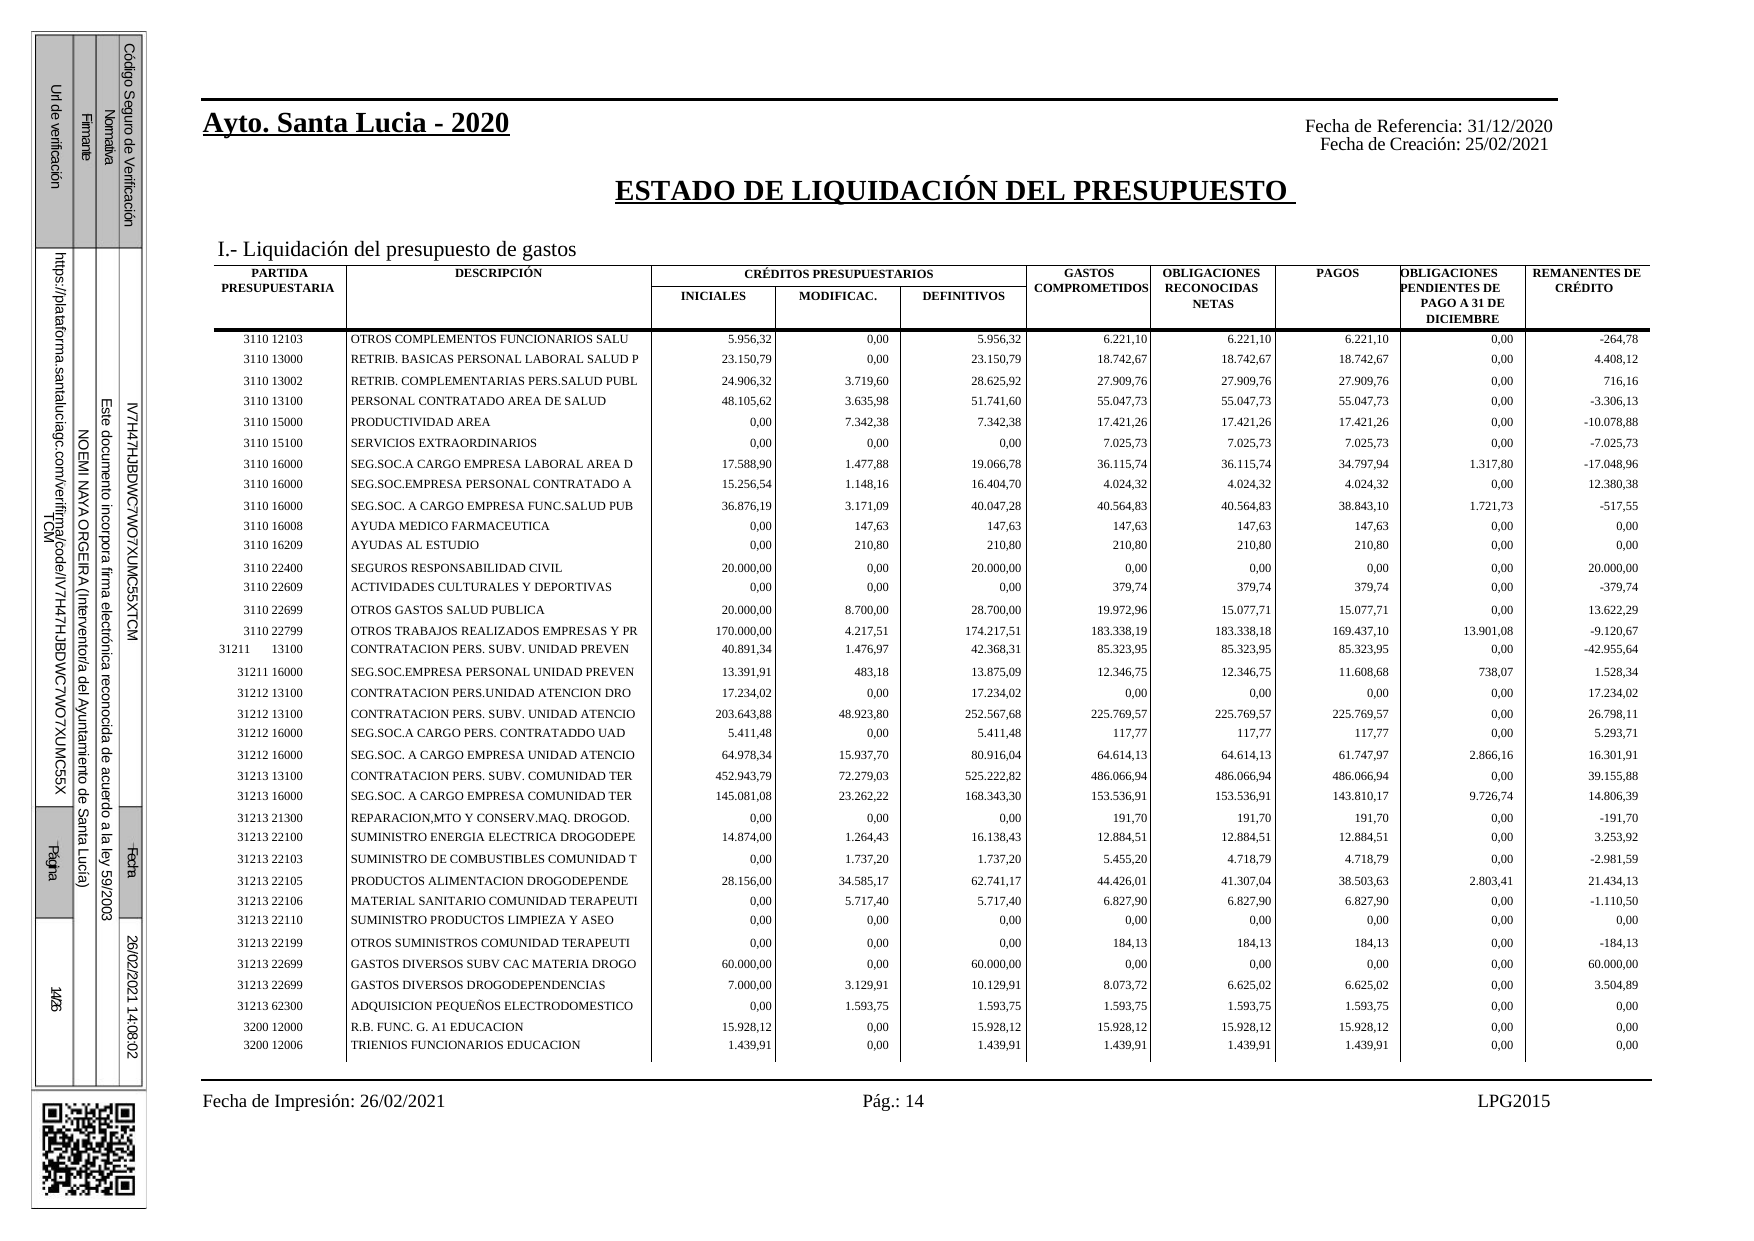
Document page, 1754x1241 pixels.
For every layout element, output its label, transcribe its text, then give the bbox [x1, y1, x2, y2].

table_cell 486.066,94 [1027, 765, 1150, 786]
table_cell TRIENIOS FUNCIONARIOS EDUCACION [347, 1036, 651, 1062]
table_cell 0,00 [1276, 953, 1400, 973]
table_cell 0,00 [1151, 911, 1275, 932]
table_cell 4.718,79 [1276, 848, 1400, 869]
table_cell 15.928,12 [652, 1015, 775, 1036]
table_cell 21.434,13 [1526, 869, 1650, 890]
table_cell 225.769,57 [1027, 703, 1150, 723]
table_cell 1.593,75 [776, 994, 900, 1015]
table_cell CONTRATACION PERS.UNIDAD ATENCION DRO [347, 682, 651, 703]
table_cell 0,00 [652, 932, 775, 953]
table_cell 0,00 [652, 578, 775, 598]
table_cell -1.110,50 [1526, 890, 1650, 911]
table_cell -42.955,64 [1526, 640, 1650, 661]
table_cell 203.643,88 [652, 703, 775, 723]
table_cell 0,00 [1151, 682, 1275, 703]
table_cell 64.978,34 [652, 744, 775, 765]
table_cell 20.000,00 [901, 557, 1026, 578]
table_cell 6.221,10 [1027, 332, 1150, 348]
table_cell 31213 62300 [214, 994, 346, 1015]
table_cell 1.476,97 [776, 640, 900, 661]
table_cell 39.155,88 [1526, 765, 1650, 786]
table_cell 3110 16008 [214, 515, 346, 536]
table_cell 145.081,08 [652, 786, 775, 807]
table_cell 27.909,76 [1276, 369, 1400, 389]
table_cell 8.073,72 [1027, 973, 1150, 994]
table_cell 8.700,00 [776, 598, 900, 619]
table_cell 85.323,95 [1276, 640, 1400, 661]
table_cell 5.455,20 [1027, 848, 1150, 869]
table_cell 38.843,10 [1276, 494, 1400, 515]
table_cell 31212 13100 [214, 682, 346, 703]
table_cell 174.217,51 [901, 619, 1026, 640]
table_cell 1.264,43 [776, 828, 900, 848]
table_cell 3110 16000 [214, 494, 346, 515]
table_cell 6.827,90 [1151, 890, 1275, 911]
table_cell 0,00 [652, 807, 775, 828]
table_cell 48.923,80 [776, 703, 900, 723]
table_cell 31212 13100 [214, 703, 346, 723]
table_cell AYUDAS AL ESTUDIO [347, 536, 651, 557]
table_cell 0,00 [1027, 953, 1150, 973]
table_cell 147,63 [1151, 515, 1275, 536]
table_cell 61.747,97 [1276, 744, 1400, 765]
table_cell 183.338,18 [1151, 619, 1275, 640]
table_cell 1.593,75 [1151, 994, 1275, 1015]
table_cell 1.439,91 [652, 1036, 775, 1062]
table_cell 23.150,79 [652, 348, 775, 369]
table_cell 3110 22609 [214, 578, 346, 598]
table_cell 191,70 [1027, 807, 1150, 828]
table_cell 12.884,51 [1276, 828, 1400, 848]
table_cell -191,70 [1526, 807, 1650, 828]
table_cell SERVICIOS EXTRAORDINARIOS [347, 432, 651, 453]
table_cell 0,00 [776, 1036, 900, 1062]
table_cell 5.717,40 [776, 890, 900, 911]
table_cell 225.769,57 [1151, 703, 1275, 723]
table_cell 34.797,94 [1276, 453, 1400, 473]
table_cell 3110 16000 [214, 473, 346, 494]
table_cell 0,00 [1526, 536, 1650, 557]
table_cell 31213 16000 [214, 786, 346, 807]
table_cell 0,00 [652, 994, 775, 1015]
table_cell SEG.SOC. A CARGO EMPRESA COMUNIDAD TER [347, 786, 651, 807]
table_cell 5.717,40 [901, 890, 1026, 911]
table_cell 4.408,12 [1526, 348, 1650, 369]
table_cell 85.323,95 [1027, 640, 1150, 661]
table_cell 41.307,04 [1151, 869, 1275, 890]
table_cell 55.047,73 [1276, 390, 1400, 411]
table_cell 0,00 [1276, 557, 1400, 578]
table_cell 0,00 [1526, 994, 1650, 1015]
table_cell 0,00 [1151, 953, 1275, 973]
table_cell 0,00 [1526, 515, 1650, 536]
table_cell -3.306,13 [1526, 390, 1650, 411]
table_cell SEG.SOC.A CARGO PERS. CONTRATADDO UAD [347, 724, 651, 744]
table_cell 3.171,09 [776, 494, 900, 515]
table_header PAGOS [1276, 266, 1400, 328]
table_cell 153.536,91 [1151, 786, 1275, 807]
table_cell OTROS GASTOS SALUD PUBLICA [347, 598, 651, 619]
table_cell 17.421,26 [1151, 411, 1275, 432]
table_cell 31213 22106 [214, 890, 346, 911]
table_cell 117,77 [1276, 724, 1400, 744]
table_cell 18.742,67 [1151, 348, 1275, 369]
table_cell 13.875,09 [901, 661, 1026, 682]
table_cell 14.806,39 [1526, 786, 1650, 807]
table_cell 0,00 [1401, 765, 1525, 786]
table_cell 12.346,75 [1151, 661, 1275, 682]
table_cell 210,80 [1276, 536, 1400, 557]
table_cell CONTRATACION PERS. SUBV. UNIDAD ATENCIO [347, 703, 651, 723]
table_cell SUMINISTRO DE COMBUSTIBLES COMUNIDAD T [347, 848, 651, 869]
table_cell 3110 22699 [214, 598, 346, 619]
table_cell 0,00 [1401, 848, 1525, 869]
table_cell 31213 22103 [214, 848, 346, 869]
text I.- Liquidación del presupuesto de gastos [217, 236, 1650, 261]
table_cell 13.901,08 [1401, 619, 1525, 640]
table_cell 0,00 [776, 1015, 900, 1036]
table_cell 0,00 [1401, 1015, 1525, 1036]
table_cell SEG.SOC. A CARGO EMPRESA UNIDAD ATENCIO [347, 744, 651, 765]
table_cell -7.025,73 [1526, 432, 1650, 453]
table_cell 3110 13100 [214, 390, 346, 411]
table_cell 31213 22699 [214, 973, 346, 994]
table_cell 210,80 [776, 536, 900, 557]
table_cell 5.411,48 [652, 724, 775, 744]
table_cell 0,00 [901, 932, 1026, 953]
table_cell 3110 16209 [214, 536, 346, 557]
table_cell 15.928,12 [1276, 1015, 1400, 1036]
table_cell 64.614,13 [1027, 744, 1150, 765]
table_cell 12.380,38 [1526, 473, 1650, 494]
table_cell 51.741,60 [901, 390, 1026, 411]
table_cell 7.000,00 [652, 973, 775, 994]
table_cell 0,00 [901, 807, 1026, 828]
table_header PARTIDA PRESUPUESTARIA [214, 266, 346, 328]
table_cell 191,70 [1151, 807, 1275, 828]
table_cell 3.504,89 [1526, 973, 1650, 994]
table_cell 1.593,75 [1027, 994, 1150, 1015]
table_cell ACTIVIDADES CULTURALES Y DEPORTIVAS [347, 578, 651, 598]
table_cell 117,77 [1151, 724, 1275, 744]
table_cell 2.866,16 [1401, 744, 1525, 765]
table_cell 0,00 [1401, 828, 1525, 848]
table_cell 3110 22799 [214, 619, 346, 640]
table_cell 28.156,00 [652, 869, 775, 890]
table_cell 19.972,96 [1027, 598, 1150, 619]
table_cell 6.827,90 [1276, 890, 1400, 911]
table_cell SUMINISTRO PRODUCTOS LIMPIEZA Y ASEO [347, 911, 651, 932]
table_cell 486.066,94 [1151, 765, 1275, 786]
table_cell 1.439,91 [1151, 1036, 1275, 1062]
table_cell 1.317,80 [1401, 453, 1525, 473]
table_cell 19.066,78 [901, 453, 1026, 473]
table_cell 3110 15000 [214, 411, 346, 432]
table_cell 117,77 [1027, 724, 1150, 744]
table_cell 7.025,73 [1276, 432, 1400, 453]
table_cell 4.217,51 [776, 619, 900, 640]
table_cell 1.477,88 [776, 453, 900, 473]
table_cell 12.346,75 [1027, 661, 1150, 682]
table_cell 10.129,91 [901, 973, 1026, 994]
table_cell 28.700,00 [901, 598, 1026, 619]
table_cell 2.803,41 [1401, 869, 1525, 890]
table_cell 0,00 [1401, 953, 1525, 973]
table_cell CONTRATACION PERS. SUBV. UNIDAD PREVEN [347, 640, 651, 661]
table_cell 14.874,00 [652, 828, 775, 848]
table_cell 0,00 [1526, 1015, 1650, 1036]
table_header DESCRIPCIÓN [347, 266, 651, 328]
table_cell ADQUISICION PEQUEÑOS ELECTRODOMESTICO [347, 994, 651, 1015]
table_cell 40.564,83 [1151, 494, 1275, 515]
table_cell 0,00 [1401, 536, 1525, 557]
table_cell 38.503,63 [1276, 869, 1400, 890]
table_cell 5.293,71 [1526, 724, 1650, 744]
table_cell -184,13 [1526, 932, 1650, 953]
table_cell 0,00 [1401, 911, 1525, 932]
table_cell 4.024,32 [1027, 473, 1150, 494]
table_cell 4.024,32 [1276, 473, 1400, 494]
table_cell 1.439,91 [1027, 1036, 1150, 1062]
table_cell 72.279,03 [776, 765, 900, 786]
table_cell 0,00 [1401, 973, 1525, 994]
table_cell 0,00 [1401, 515, 1525, 536]
table_cell SEG.SOC.EMPRESA PERSONAL UNIDAD PREVEN [347, 661, 651, 682]
picture [31, 31, 147, 1209]
table_cell 0,00 [1526, 911, 1650, 932]
table_cell 18.742,67 [1027, 348, 1150, 369]
table_cell 15.928,12 [1027, 1015, 1150, 1036]
text Ayto. Santa Lucia - 2020 Fecha de Referencia: 31/12/2020 [202, 106, 1650, 139]
table_cell 0,00 [776, 932, 900, 953]
table_cell 15.928,12 [901, 1015, 1026, 1036]
table_cell 31212 16000 [214, 744, 346, 765]
table_cell 0,00 [1401, 411, 1525, 432]
table_cell 17.234,02 [1526, 682, 1650, 703]
table_cell 28.625,92 [901, 369, 1026, 389]
table_cell SEG.SOC.A CARGO EMPRESA LABORAL AREA D [347, 453, 651, 473]
table_cell 3.253,92 [1526, 828, 1650, 848]
table_cell 225.769,57 [1276, 703, 1400, 723]
table_cell SEG.SOC. A CARGO EMPRESA FUNC.SALUD PUB [347, 494, 651, 515]
table_cell 0,00 [1401, 332, 1525, 348]
table_cell 0,00 [1027, 682, 1150, 703]
table_cell 0,00 [776, 332, 900, 348]
table_cell 170.000,00 [652, 619, 775, 640]
table_header OBLIGACIONES RECONOCIDAS NETAS [1151, 266, 1275, 328]
table_cell 40.564,83 [1027, 494, 1150, 515]
table_cell 7.342,38 [901, 411, 1026, 432]
table_cell 0,00 [652, 890, 775, 911]
table_cell 486.066,94 [1276, 765, 1400, 786]
table_cell 3.719,60 [776, 369, 900, 389]
table_cell 16.301,91 [1526, 744, 1650, 765]
table_cell 31213 22100 [214, 828, 346, 848]
table_cell 0,00 [1276, 682, 1400, 703]
table_cell 12.884,51 [1151, 828, 1275, 848]
table_cell 40.047,28 [901, 494, 1026, 515]
table_cell SUMINISTRO ENERGIA ELECTRICA DROGODEPE [347, 828, 651, 848]
table_cell 7.025,73 [1151, 432, 1275, 453]
table_header CRÉDITOS PRESUPUESTARIOS [652, 266, 1026, 286]
table_cell RETRIB. COMPLEMENTARIAS PERS.SALUD PUBL [347, 369, 651, 389]
table_cell 16.404,70 [901, 473, 1026, 494]
table_cell -17.048,96 [1526, 453, 1650, 473]
table_cell 0,00 [1401, 432, 1525, 453]
table_header OBLIGACIONES PENDIENTES DE PAGO A 31 DE DICIEMBRE [1401, 266, 1525, 328]
table_cell 0,00 [652, 515, 775, 536]
table_cell GASTOS DIVERSOS SUBV CAC MATERIA DROGO [347, 953, 651, 973]
table_cell 3200 12000 [214, 1015, 346, 1036]
table_cell 31212 16000 [214, 724, 346, 744]
table_cell 1.721,73 [1401, 494, 1525, 515]
table_cell 0,00 [1401, 390, 1525, 411]
table_cell PRODUCTOS ALIMENTACION DROGODEPENDE [347, 869, 651, 890]
table_cell 17.234,02 [652, 682, 775, 703]
table_cell 3110 22400 [214, 557, 346, 578]
table_cell 15.077,71 [1276, 598, 1400, 619]
table_cell 16.138,43 [901, 828, 1026, 848]
table_cell 48.105,62 [652, 390, 775, 411]
table_cell 0,00 [776, 578, 900, 598]
table_cell 60.000,00 [652, 953, 775, 973]
table_cell 34.585,17 [776, 869, 900, 890]
table_cell 42.368,31 [901, 640, 1026, 661]
table_cell 0,00 [776, 724, 900, 744]
table_cell 5.956,32 [652, 332, 775, 348]
table_cell 0,00 [1401, 473, 1525, 494]
table_cell 525.222,82 [901, 765, 1026, 786]
table_cell -379,74 [1526, 578, 1650, 598]
table_cell 379,74 [1151, 578, 1275, 598]
table_cell 31211 16000 [214, 661, 346, 682]
table_cell 1.593,75 [1276, 994, 1400, 1015]
table_cell 17.421,26 [1027, 411, 1150, 432]
table_cell 20.000,00 [1526, 557, 1650, 578]
table_cell 6.625,02 [1276, 973, 1400, 994]
table_cell 0,00 [901, 578, 1026, 598]
table_cell 0,00 [776, 557, 900, 578]
table_cell 0,00 [1401, 1036, 1525, 1062]
table_cell OTROS SUMINISTROS COMUNIDAD TERAPEUTI [347, 932, 651, 953]
table_cell 1.737,20 [776, 848, 900, 869]
table_cell 0,00 [776, 682, 900, 703]
table_cell 0,00 [1027, 557, 1150, 578]
table_cell 0,00 [1401, 994, 1525, 1015]
table_cell 210,80 [1027, 536, 1150, 557]
table_header GASTOS COMPROMETIDOS [1027, 266, 1150, 328]
table_cell 20.000,00 [652, 557, 775, 578]
table_cell R.B. FUNC. G. A1 EDUCACION [347, 1015, 651, 1036]
table_cell 0,00 [901, 432, 1026, 453]
table_cell RETRIB. BASICAS PERSONAL LABORAL SALUD P [347, 348, 651, 369]
table_cell 17.588,90 [652, 453, 775, 473]
table_cell 1.439,91 [1276, 1036, 1400, 1062]
table_cell INICIALES [652, 287, 775, 328]
table_cell 31213 22110 [214, 911, 346, 932]
table_cell 0,00 [1151, 557, 1275, 578]
table_cell 85.323,95 [1151, 640, 1275, 661]
table_cell 379,74 [1027, 578, 1150, 598]
table_cell 6.221,10 [1151, 332, 1275, 348]
table_cell 23.262,22 [776, 786, 900, 807]
table_cell 6.625,02 [1151, 973, 1275, 994]
table_cell 0,00 [1401, 724, 1525, 744]
table_cell 3110 13000 [214, 348, 346, 369]
table_cell -10.078,88 [1526, 411, 1650, 432]
table_cell 210,80 [901, 536, 1026, 557]
table_cell 40.891,34 [652, 640, 775, 661]
table_cell 0,00 [1027, 911, 1150, 932]
table_cell 147,63 [776, 515, 900, 536]
table_cell 44.426,01 [1027, 869, 1150, 890]
table_cell 0,00 [1526, 1036, 1650, 1062]
table_cell 64.614,13 [1151, 744, 1275, 765]
table_cell 1.148,16 [776, 473, 900, 494]
table_cell 31213 21300 [214, 807, 346, 828]
table_cell 20.000,00 [652, 598, 775, 619]
table_cell 0,00 [776, 911, 900, 932]
table_cell 147,63 [1276, 515, 1400, 536]
table_cell 0,00 [1401, 369, 1525, 389]
table_cell 0,00 [652, 536, 775, 557]
table_cell -517,55 [1526, 494, 1650, 515]
table_cell 3110 15100 [214, 432, 346, 453]
table_cell 7.342,38 [776, 411, 900, 432]
table_cell 169.437,10 [1276, 619, 1400, 640]
table_cell 3.635,98 [776, 390, 900, 411]
table_cell 60.000,00 [1526, 953, 1650, 973]
table_cell 55.047,73 [1027, 390, 1150, 411]
table_cell 379,74 [1276, 578, 1400, 598]
table_cell 55.047,73 [1151, 390, 1275, 411]
table_cell 6.221,10 [1276, 332, 1400, 348]
table_cell 13.622,29 [1526, 598, 1650, 619]
table_cell MODIFICAC. [776, 287, 900, 328]
text Fecha de Creación: 25/02/2021 [1320, 139, 1650, 154]
text ESTADO DE LIQUIDACIÓN DEL PRESUPUESTO [615, 173, 1650, 207]
table_cell 0,00 [1401, 807, 1525, 828]
table_cell 0,00 [652, 432, 775, 453]
table_cell 12.884,51 [1027, 828, 1150, 848]
table_cell 3.129,91 [776, 973, 900, 994]
table_cell 36.115,74 [1027, 453, 1150, 473]
table_cell 184,13 [1276, 932, 1400, 953]
table_cell 183.338,19 [1027, 619, 1150, 640]
table_cell 31211 13100 [214, 640, 346, 661]
table_cell 17.234,02 [901, 682, 1026, 703]
table_cell MATERIAL SANITARIO COMUNIDAD TERAPEUTI [347, 890, 651, 911]
table_cell AYUDA MEDICO FARMACEUTICA [347, 515, 651, 536]
table_cell 0,00 [652, 411, 775, 432]
table_cell 5.956,32 [901, 332, 1026, 348]
table_cell 13.391,91 [652, 661, 775, 682]
table_cell 1.737,20 [901, 848, 1026, 869]
table_cell 60.000,00 [901, 953, 1026, 973]
table_cell 0,00 [1401, 598, 1525, 619]
table_header REMANENTES DE CRÉDITO [1526, 266, 1650, 328]
table_cell 62.741,17 [901, 869, 1026, 890]
table_cell 1.439,91 [901, 1036, 1026, 1062]
table_cell 27.909,76 [1027, 369, 1150, 389]
table_cell 80.916,04 [901, 744, 1026, 765]
table_cell 153.536,91 [1027, 786, 1150, 807]
table_cell 0,00 [1401, 703, 1525, 723]
table_cell 1.593,75 [901, 994, 1026, 1015]
table_cell 184,13 [1151, 932, 1275, 953]
table_cell OTROS TRABAJOS REALIZADOS EMPRESAS Y PR [347, 619, 651, 640]
table_cell 0,00 [776, 348, 900, 369]
table_cell 0,00 [1401, 682, 1525, 703]
table_cell 36.115,74 [1151, 453, 1275, 473]
text Fecha de Impresión: 26/02/2021 Pág.: 14 LPG2015 [202, 1090, 1650, 1111]
table_cell 147,63 [1027, 515, 1150, 536]
table_cell 15.937,70 [776, 744, 900, 765]
table_cell SEG.SOC.EMPRESA PERSONAL CONTRATADO A [347, 473, 651, 494]
table_cell 184,13 [1027, 932, 1150, 953]
table_cell 483,18 [776, 661, 900, 682]
table_cell 23.150,79 [901, 348, 1026, 369]
table_cell 0,00 [1401, 348, 1525, 369]
table_cell -2.981,59 [1526, 848, 1650, 869]
table_cell 191,70 [1276, 807, 1400, 828]
table_cell REPARACION,MTO Y CONSERV.MAQ. DROGOD. [347, 807, 651, 828]
table_cell 147,63 [901, 515, 1026, 536]
table_cell 210,80 [1151, 536, 1275, 557]
table_cell OTROS COMPLEMENTOS FUNCIONARIOS SALU [347, 332, 651, 348]
table_cell SEGUROS RESPONSABILIDAD CIVIL [347, 557, 651, 578]
table_cell 0,00 [776, 953, 900, 973]
table_cell CONTRATACION PERS. SUBV. COMUNIDAD TER [347, 765, 651, 786]
table_cell DEFINITIVOS [901, 287, 1026, 328]
table_cell 27.909,76 [1151, 369, 1275, 389]
table_cell 1.528,34 [1526, 661, 1650, 682]
table_cell 0,00 [1401, 932, 1525, 953]
table_cell 4.718,79 [1151, 848, 1275, 869]
table_cell 143.810,17 [1276, 786, 1400, 807]
table_cell 3200 12006 [214, 1036, 346, 1062]
table_cell PRODUCTIVIDAD AREA [347, 411, 651, 432]
table_cell 31213 22699 [214, 953, 346, 973]
table_cell 0,00 [1401, 640, 1525, 661]
table_cell 7.025,73 [1027, 432, 1150, 453]
table_cell 0,00 [652, 911, 775, 932]
table_cell 6.827,90 [1027, 890, 1150, 911]
table_cell 4.024,32 [1151, 473, 1275, 494]
table_cell 716,16 [1526, 369, 1650, 389]
table_cell 0,00 [901, 911, 1026, 932]
table_cell 15.077,71 [1151, 598, 1275, 619]
table_cell 36.876,19 [652, 494, 775, 515]
table_cell -264,78 [1526, 332, 1650, 348]
table_cell 15.256,54 [652, 473, 775, 494]
table_cell 15.928,12 [1151, 1015, 1275, 1036]
table_cell 18.742,67 [1276, 348, 1400, 369]
table_cell 452.943,79 [652, 765, 775, 786]
table_cell PERSONAL CONTRATADO AREA DE SALUD [347, 390, 651, 411]
table_cell GASTOS DIVERSOS DROGODEPENDENCIAS [347, 973, 651, 994]
table_cell 31213 22105 [214, 869, 346, 890]
table_cell 168.343,30 [901, 786, 1026, 807]
table_cell 252.567,68 [901, 703, 1026, 723]
table_cell 0,00 [1276, 911, 1400, 932]
table_cell 0,00 [652, 848, 775, 869]
table_cell 11.608,68 [1276, 661, 1400, 682]
table_cell 3110 12103 [214, 332, 346, 348]
table_cell 738,07 [1401, 661, 1525, 682]
table_cell 5.411,48 [901, 724, 1026, 744]
table_cell 17.421,26 [1276, 411, 1400, 432]
table_cell 0,00 [776, 807, 900, 828]
table_cell 0,00 [776, 432, 900, 453]
table_cell -9.120,67 [1526, 619, 1650, 640]
table_cell 9.726,74 [1401, 786, 1525, 807]
table_cell 0,00 [1401, 578, 1525, 598]
table_cell 31213 22199 [214, 932, 346, 953]
table_cell 24.906,32 [652, 369, 775, 389]
table_cell 26.798,11 [1526, 703, 1650, 723]
table_cell 3110 16000 [214, 453, 346, 473]
table_cell 0,00 [1401, 890, 1525, 911]
table_cell 31213 13100 [214, 765, 346, 786]
table_cell 3110 13002 [214, 369, 346, 389]
table_cell 0,00 [1401, 557, 1525, 578]
